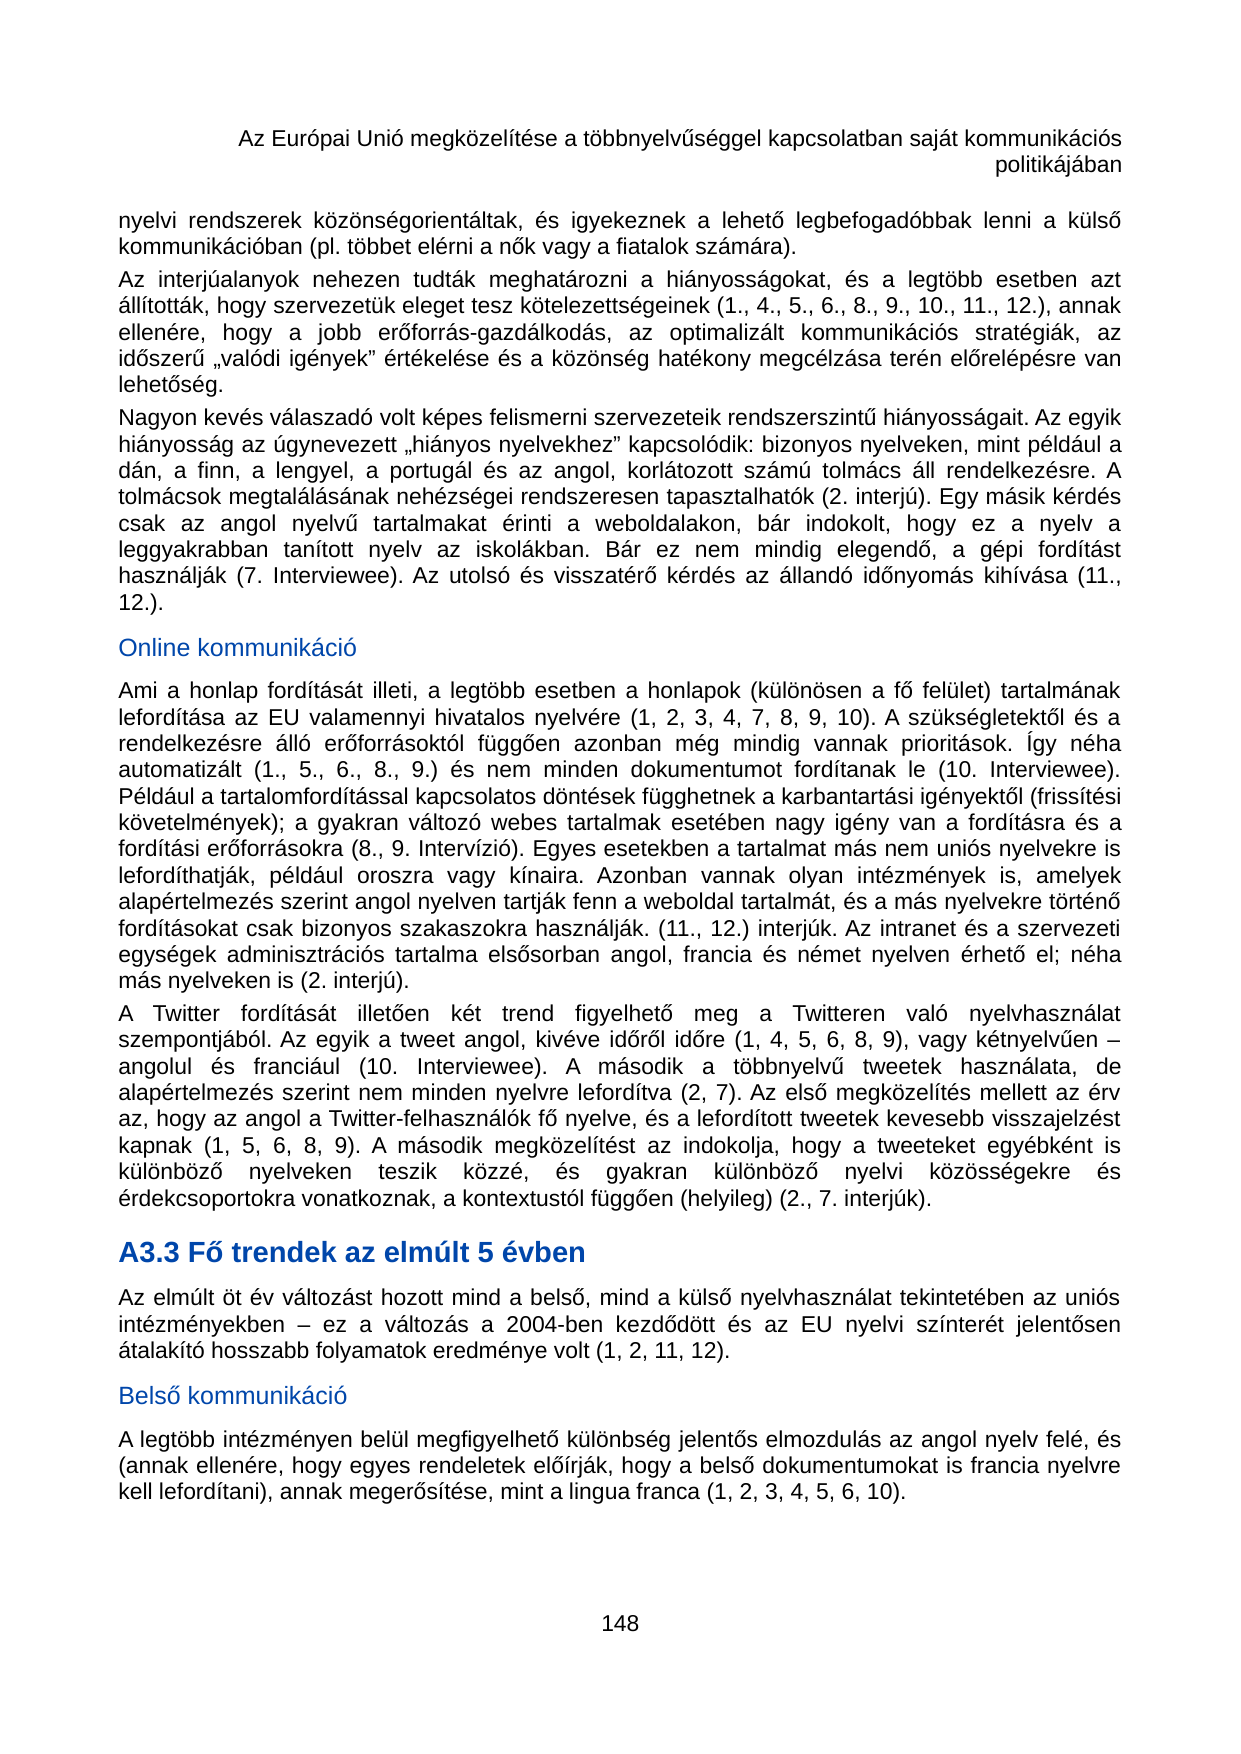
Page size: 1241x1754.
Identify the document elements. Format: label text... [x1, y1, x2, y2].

subtitle Belső kommunikáció [118, 1381, 1122, 1410]
text Az elmúlt öt év változást hozott mind a belső, mind a külső nyelvhasználat tekintetében az uniós intézményekben – ez a változás a 2004-ben kezdődött és az EU nyelvi színterét jelentősen átalakító hosszabb folyamatok eredménye volt (1, 2, 11, 12). [118, 1284, 1122, 1363]
text nyelvi rendszerek közönségorientáltak, és igyekeznek a lehető legbefogadóbbak lenni a külső kommunikációban (pl. többet elérni a nők vagy a fiatalok számára). [118, 207, 1122, 259]
text Nagyon kevés válaszadó volt képes felismerni szervezeteik rendszerszintű hiányosságait. Az egyik hiányosság az úgynevezett „hiányos nyelvekhez” kapcsolódik: bizonyos nyelveken, mint például a dán, a finn, a lengyel, a portugál és az angol, korlátozott számú tolmács áll rendelkezésre. A tolmácsok megtalálásának nehézségei rendszeresen tapasztalhatók (2. interjú). Egy másik kérdés csak az angol nyelvű tartalmakat érinti a weboldalakon, bár indokolt, hogy ez a nyelv a leggyakrabban tanított nyelv az iskolákban. Bár ez nem mindig elegendő, a gépi fordítást használják (7. Interviewee). Az utolsó és visszatérő kérdés az állandó időnyomás kihívása (11., 12.). [118, 404, 1122, 615]
text A legtöbb intézményen belül megfigyelhető különbség jelentős elmozdulás az angol nyelv felé, és (annak ellenére, hogy egyes rendeletek előírják, hogy a belső dokumentumokat is francia nyelvre kell lefordítani), annak megerősítése, mint a lingua franca (1, 2, 3, 4, 5, 6, 10). [118, 1426, 1122, 1504]
text A Twitter fordítását illetően két trend figyelhető meg a Twitteren való nyelvhasználat szempontjából. Az egyik a tweet angol, kivéve időről időre (1, 4, 5, 6, 8, 9), vagy kétnyelvűen – angolul és franciául (10. Interviewee). A második a többnyelvű tweetek használata, de alapértelmezés szerint nem minden nyelvre lefordítva (2, 7). Az első megközelítés mellett az érv az, hogy az angol a Twitter-felhasználók fő nyelve, és a lefordított tweetek kevesebb visszajelzést kapnak (1, 5, 6, 8, 9). A második megközelítést az indokolja, hogy a tweeteket egyébként is különböző nyelveken teszik közzé, és gyakran különböző nyelvi közösségekre és érdekcsoportokra vonatkoznak, a kontextustól függően (helyileg) (2., 7. interjúk). [118, 1000, 1122, 1211]
text Az interjúalanyok nehezen tudták meghatározni a hiányosságokat, és a legtöbb esetben azt állították, hogy szervezetük eleget tesz kötelezettségeinek (1., 4., 5., 6., 8., 9., 10., 11., 12.), annak ellenére, hogy a jobb erőforrás-gazdálkodás, az optimalizált kommunikációs stratégiák, az időszerű „valódi igények” értékelése és a közönség hatékony megcélzása terén előrelépésre van lehetőség. [118, 266, 1122, 398]
subtitle A3.3 Fő trendek az elmúlt 5 évben [118, 1235, 1122, 1268]
text Ami a honlap fordítását illeti, a legtöbb esetben a honlapok (különösen a fő felület) tartalmának lefordítása az EU valamennyi hivatalos nyelvére (1, 2, 3, 4, 7, 8, 9, 10). A szükségletektől és a rendelkezésre álló erőforrásoktól függően azonban még mindig vannak prioritások. Így néha automatizált (1., 5., 6., 8., 9.) és nem minden dokumentumot fordítanak le (10. Interviewee). Például a tartalomfordítással kapcsolatos döntések függhetnek a karbantartási igényektől (frissítési követelmények); a gyakran változó webes tartalmak esetében nagy igény van a fordításra és a fordítási erőforrásokra (8., 9. Intervízió). Egyes esetekben a tartalmat más nem uniós nyelvekre is lefordíthatják, például oroszra vagy kínaira. Azonban vannak olyan intézmények is, amelyek alapértelmezés szerint angol nyelven tartják fenn a weboldal tartalmát, és a más nyelvekre történő fordításokat csak bizonyos szakaszokra használják. (11., 12.) interjúk. Az intranet és a szervezeti egységek adminisztrációs tartalma elsősorban angol, francia és német nyelven érhető el; néha más nyelveken is (2. interjú). [118, 677, 1122, 993]
subtitle Online kommunikáció [118, 633, 1122, 662]
